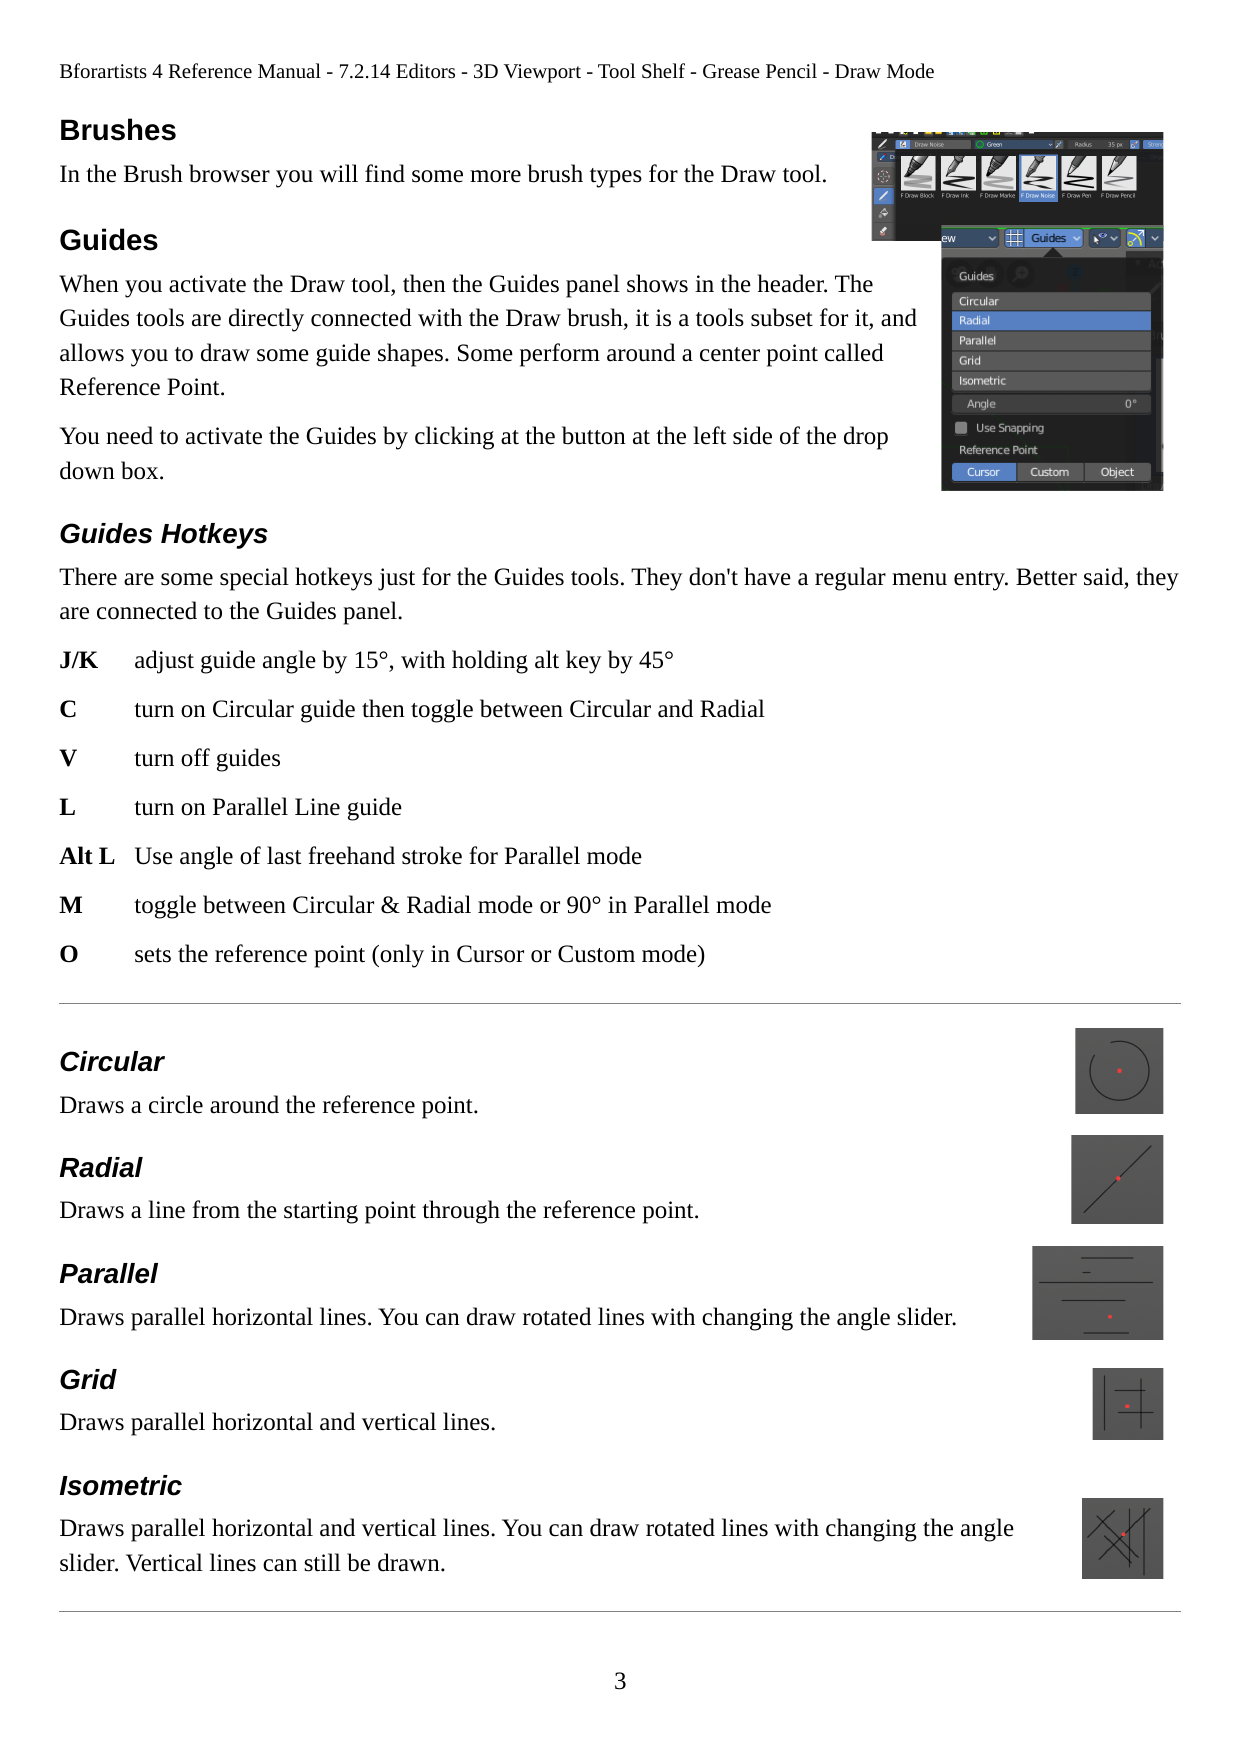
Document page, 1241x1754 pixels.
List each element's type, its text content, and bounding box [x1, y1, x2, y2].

picture [871, 132, 1164, 491]
subtitle Guides Hotkeys [59, 517, 1181, 549]
picture [1032, 1246, 1164, 1340]
picture [1071, 1135, 1164, 1224]
text J/K adjust guide angle by 15°, with holding alt key by 45° [59, 645, 1181, 674]
text Alt L Use angle of last freehand stroke for Parallel mode [59, 841, 1181, 870]
subtitle [1164, 222, 1181, 256]
text You need to activate the Guides by clicking at the button at the left side of the drop down box. [59, 421, 941, 484]
subtitle Brushes [59, 113, 1181, 146]
picture [1092, 1368, 1164, 1440]
text Draws parallel horizontal and vertical lines. You can draw rotated lines with changing the angle slider. Vertical lines can still be drawn. [59, 1513, 1082, 1577]
subtitle Circular [59, 1045, 1075, 1077]
subtitle [1164, 1257, 1181, 1289]
subtitle Grid [59, 1363, 1181, 1395]
subtitle Parallel [59, 1257, 1032, 1289]
text C turn on Circular guide then toggle between Circular and Radial [59, 694, 1181, 723]
subtitle Isometric [59, 1469, 1181, 1501]
text There are some special hotkeys just for the Guides tools. They don't have a regular menu entry. Better said, they are connected to the Guides panel. [59, 562, 1181, 625]
text M toggle between Circular & Radial mode or 90° in Parallel mode [59, 891, 1181, 919]
subtitle Radial [59, 1151, 1071, 1183]
text Draws parallel horizontal and vertical lines. [59, 1407, 1092, 1436]
text O sets the reference point (only in Cursor or Custom mode) [59, 939, 1181, 968]
subtitle [1164, 1151, 1181, 1183]
text L turn on Parallel Line guide [59, 792, 1181, 821]
text V turn off guides [59, 743, 1181, 772]
text Draws a line from the starting point through the reference point. [59, 1196, 1071, 1224]
picture [1075, 1028, 1164, 1114]
text Draws parallel horizontal lines. You can draw rotated lines with changing the angle slider. [59, 1302, 1032, 1330]
text Draws a circle around the reference point. [59, 1090, 1181, 1118]
subtitle [1164, 1045, 1181, 1077]
text When you activate the Draw tool, then the Guides panel shows in the header. The Guides tools are directly connected with the Draw brush, it is a tools subset for it, and allows you to draw some guide shapes. Some perform around a center point called Reference Point. [59, 269, 941, 401]
picture [1082, 1498, 1164, 1579]
subtitle Guides [59, 222, 941, 256]
text In the Brush browser you will find some more brush types for the Draw tool. [59, 159, 871, 188]
